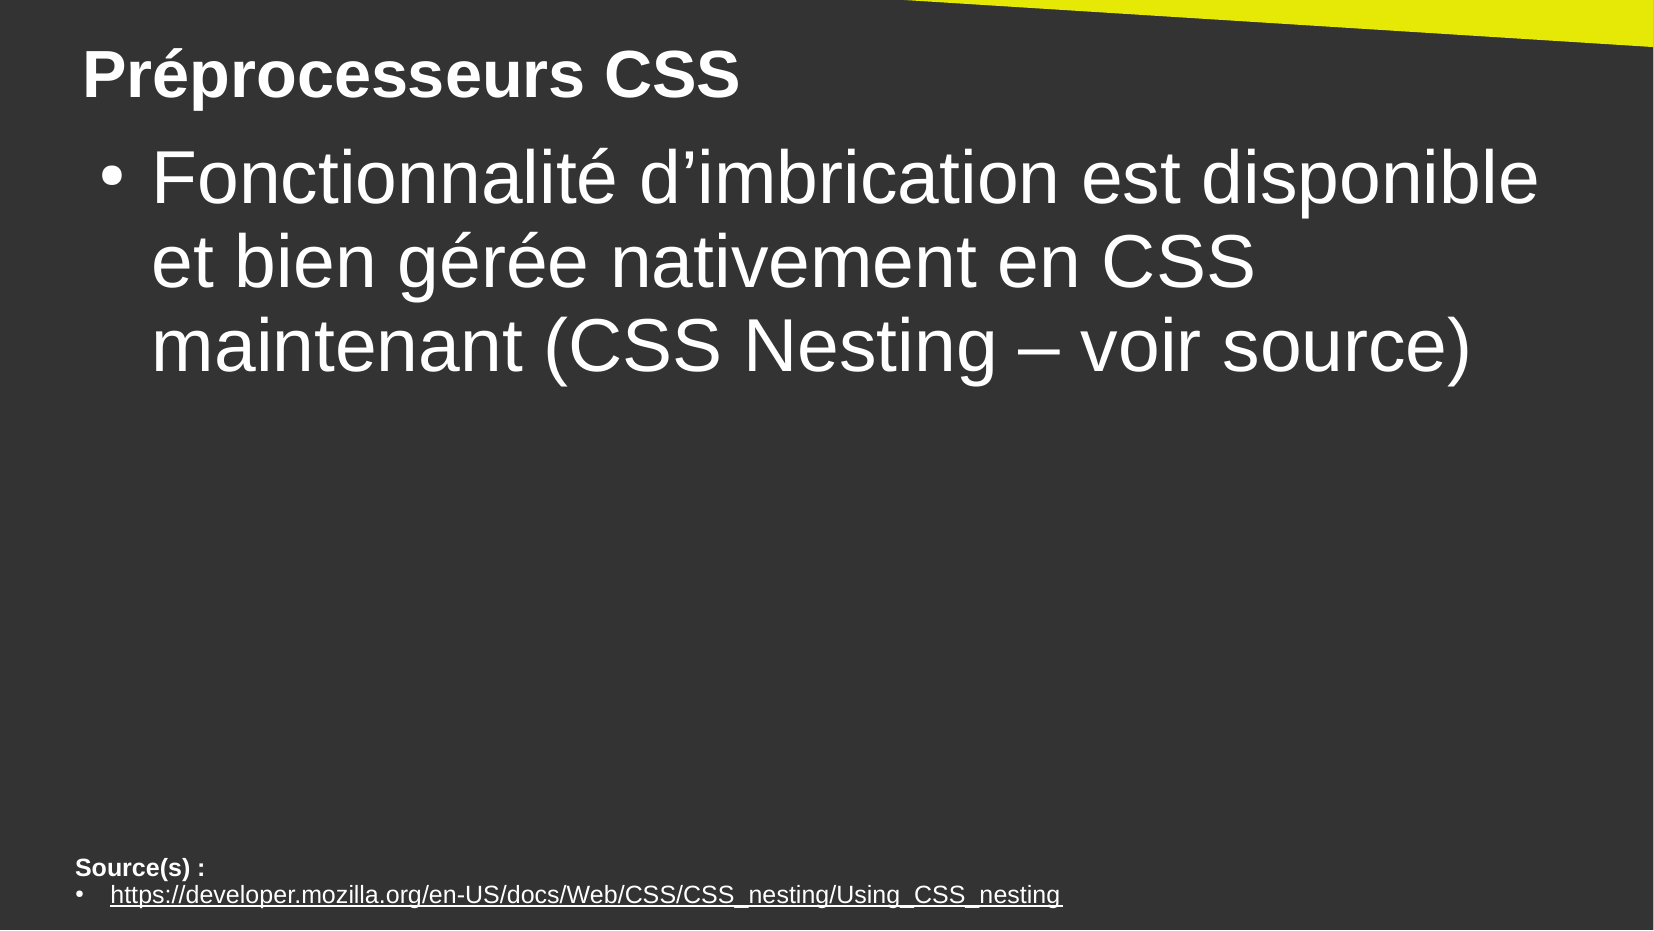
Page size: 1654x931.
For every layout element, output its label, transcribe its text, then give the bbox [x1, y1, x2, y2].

title Préprocesseurs CSS [82, 37, 1571, 114]
list Fonctionnalité d’imbrication est disponible et bien gérée nativement en CSS maintenant (CSS Nesting – voir source) [80, 135, 1620, 562]
text_box [904, 0, 1654, 48]
text_box Source(s) : https://developer.mozilla.org/en-US/docs/Web/CSS/CSS_nesting/Using_CSS_nesting [60, 803, 1546, 917]
